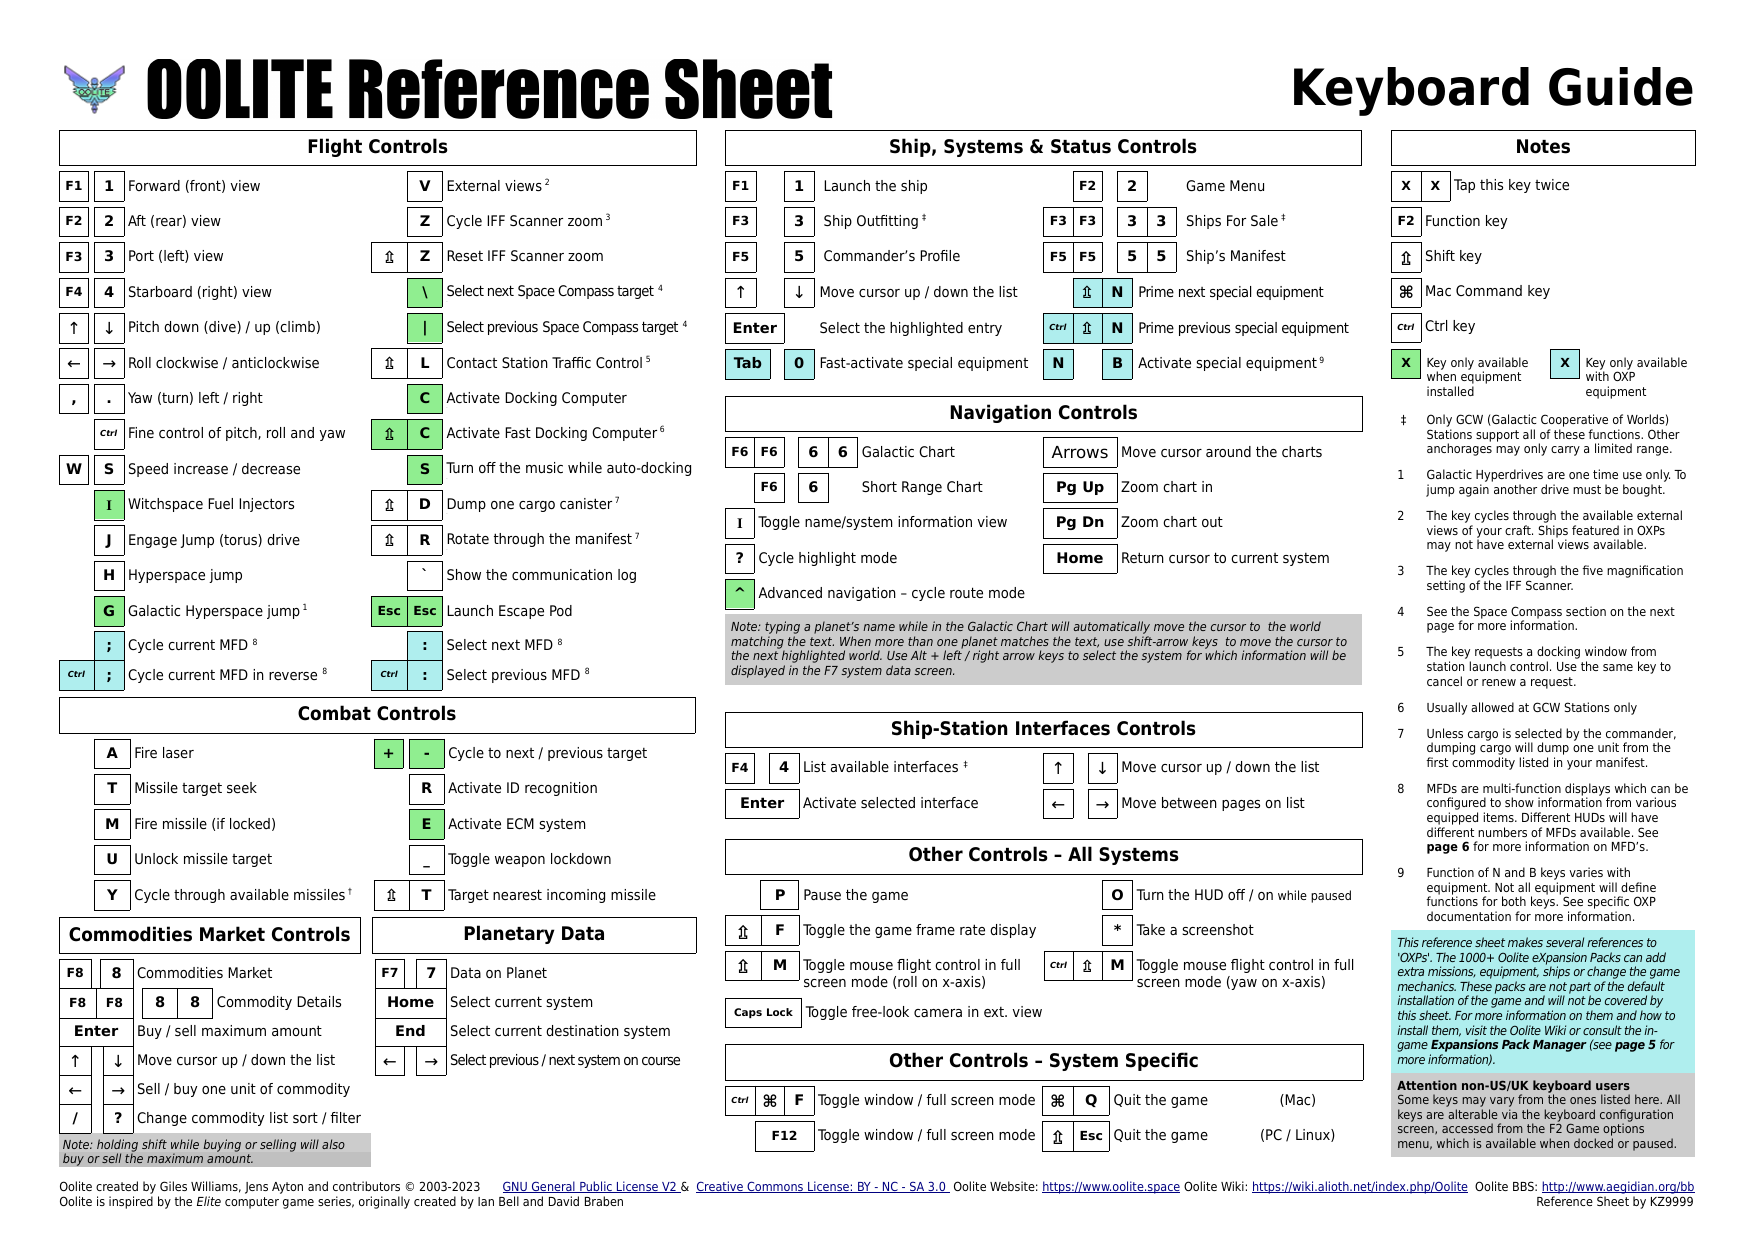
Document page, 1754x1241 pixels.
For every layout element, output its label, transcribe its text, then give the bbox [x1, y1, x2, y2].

table_cell [1102, 343, 1361, 349]
table_cell F [785, 1087, 814, 1115]
table_cell [1044, 880, 1073, 909]
table_cell Commander’s Profile [815, 242, 1043, 272]
table_cell [725, 880, 760, 909]
table_cell [1043, 1116, 1073, 1121]
table_cell [1044, 981, 1073, 998]
table_cell [403, 774, 409, 803]
table_cell [59, 272, 696, 277]
table_cell [725, 573, 1362, 579]
text Note: holding shift while buying or selling will also [59, 1133, 371, 1152]
table_cell Witchspace Fuel Injectors [125, 490, 371, 519]
table_cell X [1551, 350, 1579, 378]
table_cell [1074, 789, 1088, 818]
table_cell [59, 739, 88, 768]
table_cell 2 [1118, 172, 1147, 201]
table_cell Take a screenshot [1133, 915, 1362, 945]
table_cell Speed increase / decrease [125, 455, 371, 484]
table_cell S [95, 456, 124, 484]
table_cell 6 [799, 474, 828, 502]
table_cell Z [408, 243, 442, 272]
table_cell [59, 307, 696, 313]
table_cell [59, 804, 695, 809]
table_cell 4 [1391, 599, 1421, 639]
table_cell [755, 753, 769, 783]
table_cell N [1044, 350, 1073, 379]
table_cell 8 [178, 989, 212, 1017]
table_cell [772, 909, 1362, 915]
table_cell Pg Up [1044, 474, 1117, 502]
table_cell Ctrl [1044, 314, 1073, 343]
table_cell R [410, 775, 444, 803]
table_cell F3 [1044, 208, 1073, 236]
table_cell 6 [799, 438, 828, 467]
table_cell 2 [1391, 503, 1421, 558]
table_cell Rotate through the manifest 7 † [443, 525, 696, 555]
table_cell Galactic Chart [858, 437, 1043, 467]
table_cell [1391, 379, 1421, 407]
table_cell Attention non-US/UK keyboard users Some keys may vary from the ones listed here. All keys are alterable via the keyboard configuration screen, accessed from the F2 Game options menu, which is available when docked or paused. [1391, 1073, 1695, 1157]
table_cell Activate special equipment 9 [1133, 349, 1361, 379]
table_cell 6 [829, 438, 857, 467]
table_cell [89, 561, 94, 590]
table_cell [371, 278, 407, 307]
table_cell [725, 748, 1362, 753]
table_cell [405, 1075, 416, 1104]
table_cell [89, 207, 94, 236]
table_cell [374, 809, 403, 839]
table_cell Dump one cargo canister 7 † [443, 490, 696, 519]
table_cell [757, 242, 784, 272]
table_cell Short Range Chart [858, 473, 1043, 502]
table_cell See the Space Compass section on the next page for more information. [1421, 599, 1695, 639]
table_cell [89, 242, 94, 272]
table_cell Sell / buy one unit of commodity [134, 1075, 375, 1104]
table_cell Activate ECM system [445, 809, 695, 839]
table_cell | [408, 314, 442, 342]
table_cell [771, 349, 784, 379]
table_cell 2 [95, 208, 124, 236]
table_cell [784, 308, 814, 313]
table_cell Esc [372, 597, 407, 626]
table_cell → [1089, 790, 1117, 818]
table_cell U [95, 846, 130, 874]
table_cell Quit the game [1110, 1121, 1233, 1151]
table_cell [59, 520, 696, 525]
table_cell Ships For Sale ‡ [1177, 207, 1361, 236]
table_cell 4 [770, 754, 799, 783]
table_cell [89, 419, 94, 449]
table_cell Fine control of pitch, roll and yaw [125, 419, 371, 449]
table_cell [1421, 307, 1695, 312]
table_cell F2 [1392, 208, 1421, 236]
table_cell 5 [1148, 243, 1176, 272]
table_cell Advanced navigation – cycle route mode [755, 579, 1043, 608]
table_cell [89, 278, 94, 307]
table_cell [814, 343, 1043, 349]
table_cell Tap this key twice [1451, 171, 1695, 201]
table_cell [1043, 278, 1073, 307]
table_cell ⇫ [726, 952, 761, 980]
table_cell [1550, 379, 1579, 407]
table_cell [59, 596, 88, 626]
table_cell Ship Outfitting ‡ [815, 207, 1043, 236]
table_cell * [1103, 916, 1132, 945]
table_cell Toggle weapon lockdown [445, 845, 695, 874]
table_cell Yaw (turn) left / right [125, 384, 371, 413]
table_cell R [408, 526, 442, 555]
table_cell [1103, 171, 1117, 201]
table_cell 6 [1391, 695, 1421, 721]
table_cell [1074, 753, 1088, 783]
table_cell Prime previous special equipment [1133, 313, 1361, 343]
table_cell Cycle highlight mode [755, 544, 1043, 573]
table_cell Toggle window / full screen mode [815, 1121, 1042, 1151]
table_cell Move cursor up / down the list [134, 1046, 375, 1075]
table_cell ↑ [60, 1047, 91, 1075]
table_cell [88, 774, 94, 803]
table_cell [59, 236, 696, 242]
table_cell X [1392, 172, 1421, 201]
table_cell Select current destination system [447, 1018, 696, 1046]
table_cell [725, 502, 1362, 508]
table_cell Contact Station Traffic Control 5 [443, 348, 696, 378]
table_cell Fire missile (if locked) [131, 809, 374, 839]
table_cell M [762, 952, 799, 980]
table_cell [1074, 981, 1102, 998]
table_cell [88, 880, 94, 910]
table_cell [89, 525, 94, 555]
table_cell X [1392, 350, 1420, 378]
table_cell [725, 467, 1362, 473]
table_cell [59, 561, 88, 590]
table_cell [1073, 1116, 1109, 1121]
table_cell [59, 953, 696, 958]
table_cell [725, 272, 1361, 277]
table_cell 5 [1118, 243, 1147, 272]
table_cell ↓ [785, 279, 814, 307]
table_cell Ship’s Manifest [1177, 242, 1361, 272]
table_cell [92, 1075, 103, 1104]
table_cell [1391, 201, 1695, 207]
table_cell Select current system [447, 988, 696, 1017]
table_cell [725, 875, 772, 880]
table_cell [1391, 166, 1695, 171]
table_cell ; [95, 661, 124, 690]
table_cell [59, 343, 696, 348]
table_header Ship, Systems & Status Controls [726, 131, 1361, 165]
table_cell The key cycles through the five magnification setting of the IFF Scanner. [1421, 558, 1695, 599]
table_cell [1391, 308, 1421, 312]
table_cell [725, 1081, 1109, 1086]
table_cell Turn the HUD off / on while paused [1133, 880, 1362, 909]
table_cell Reset IFF Scanner zoom [443, 242, 696, 272]
table_cell 3 [95, 243, 124, 272]
table_cell End [376, 1019, 446, 1046]
table_cell [761, 981, 799, 998]
table_cell [757, 171, 784, 201]
table_cell [814, 307, 1043, 313]
table_cell Home [376, 989, 446, 1017]
table_cell Q [1074, 1087, 1109, 1115]
table_cell [89, 348, 94, 378]
table_cell Activate Docking Computer † [443, 384, 696, 413]
table_cell Ctrl [1045, 952, 1073, 980]
table_cell F6 [755, 474, 784, 502]
table_cell Ctrl [95, 420, 124, 449]
table_cell O [1103, 881, 1132, 909]
table_cell M [95, 810, 130, 839]
table_cell [725, 308, 756, 313]
table_cell 8 [1391, 776, 1421, 860]
table_cell Commodity Details [213, 988, 375, 1017]
table_cell [1109, 1081, 1363, 1086]
table_cell External views 2 [443, 171, 696, 201]
table_cell [374, 774, 403, 803]
table_cell Ctrl [1392, 314, 1421, 342]
table_cell The key cycles through the available external views of your craft. Ships featured in OXPs may not have external views available. [1421, 503, 1695, 558]
table_cell [725, 818, 1362, 824]
table_cell [371, 171, 407, 201]
table_cell [89, 455, 94, 484]
table_cell [725, 236, 1361, 242]
table_cell 4 [95, 279, 124, 307]
table_cell ` [408, 562, 442, 590]
table_cell [88, 739, 94, 768]
table_cell W [60, 456, 88, 484]
table_cell Fire laser [131, 739, 374, 768]
table_cell Launch the ship [815, 171, 1043, 201]
table_cell Unless cargo is selected by the commander, dumping cargo will dump one unit from the first commodity listed in your manifest. [1421, 721, 1695, 776]
table_cell [725, 981, 754, 998]
table_cell ← [376, 1047, 404, 1075]
table_cell ⇫ [375, 881, 409, 910]
table_cell A [95, 740, 130, 768]
table_cell : [408, 632, 442, 660]
table_cell ⇫ [372, 349, 407, 378]
table_cell → [417, 1047, 446, 1075]
table_cell [59, 449, 696, 454]
table_cell [725, 166, 1361, 171]
table_cell 7 [1391, 721, 1421, 776]
table_cell H [95, 562, 124, 590]
table_cell Commodities Market [134, 959, 375, 988]
table_cell Toggle window / full screen mode [815, 1086, 1042, 1115]
table_cell Port (left) view [125, 242, 371, 272]
table_cell [785, 313, 814, 343]
table_cell Select previous / next system on course [447, 1046, 696, 1075]
table_cell Change commodity list sort / filter [134, 1104, 375, 1133]
table_cell Function of N and B keys varies with equipment. Not all equipment will define functions for both keys. See specific OXP documentation for more information. [1421, 860, 1695, 930]
table_cell Esc [408, 597, 442, 626]
table_cell [89, 384, 94, 413]
table_cell Pause the game [799, 880, 1044, 909]
table_cell [785, 437, 798, 467]
table_cell ? [726, 545, 754, 573]
table_cell Select next Space Compass target 4 † [443, 278, 696, 307]
table_cell [416, 1104, 446, 1133]
table_cell [371, 455, 407, 484]
table_cell Show the communication log [443, 561, 696, 590]
table_cell Move cursor up / down the list [1118, 753, 1362, 783]
table_cell E [410, 810, 444, 839]
table_cell F12 [756, 1122, 814, 1151]
table_header Ship-Station Interfaces Controls [726, 713, 1362, 747]
table_cell Cycle IFF Scanner zoom 3 [443, 207, 696, 236]
table_cell F2 [1074, 172, 1102, 201]
table_cell Key only available with OXP equipment [1580, 349, 1695, 407]
table_cell ⇫ [372, 243, 407, 272]
table_cell . [95, 385, 124, 413]
table_cell Enter [726, 790, 799, 818]
table_cell Game Menu [1176, 171, 1361, 201]
table_cell Home [1044, 545, 1117, 573]
table_cell [134, 988, 142, 1017]
table_cell [59, 768, 695, 774]
table_cell [784, 1116, 814, 1121]
table_cell 8 [143, 989, 177, 1017]
table_cell [88, 809, 94, 839]
table_cell [756, 344, 784, 349]
table_cell [89, 313, 94, 342]
table_cell Only GCW (Galactic Cooperative of Worlds) Stations support all of these functions. Other anchorages may only carry a limited range. [1421, 407, 1695, 462]
table_cell Ctrl [372, 661, 407, 690]
table_cell ; [95, 632, 124, 660]
table_header Flight Controls [60, 131, 696, 165]
table_cell ‡ [1391, 407, 1421, 462]
table_cell Function key [1422, 207, 1695, 236]
table_cell Key only available when equipment installed [1421, 349, 1550, 407]
table_cell [59, 809, 88, 839]
table_cell [371, 313, 407, 342]
table_cell ⇫ [1074, 279, 1102, 307]
table_cell Toggle mouse flight control in full screen mode (yaw on x-axis) [1133, 951, 1362, 998]
table_cell [725, 1121, 755, 1151]
table_cell Esc [1074, 1122, 1109, 1151]
table_cell [446, 1075, 696, 1104]
text buy or sell the maximum amount. [59, 1152, 371, 1167]
table_cell [1043, 344, 1102, 349]
table_cell F3 [726, 208, 756, 236]
table_cell This reference sheet makes several references to 'OXPs'. The 1000+ Oolite eXpansion Packs can add extra missions, equipment, ships or change the game mechanics. These packs are not part of the default installation of the game and will not be covered by this sheet. For more information on them and how to install them, visit the Oolite Wiki or consult the in-game Expansions Pack Manager (see page 5 for more information). [1391, 930, 1695, 1073]
table_cell ↑ [1044, 754, 1073, 783]
table_cell ? [104, 1105, 133, 1133]
table_header Planetary Data [373, 918, 696, 952]
table_cell ← [1044, 790, 1073, 818]
table_cell Zoom chart in [1118, 473, 1362, 502]
table_cell [371, 207, 407, 236]
table_cell [405, 1104, 416, 1133]
table_cell Caps Lock [726, 999, 801, 1027]
table_cell [59, 490, 88, 519]
table_cell [772, 875, 1362, 880]
table_cell [405, 959, 416, 988]
table_cell [92, 1047, 103, 1075]
table_cell ↓ [104, 1047, 133, 1075]
table_cell 0 [785, 350, 814, 379]
table_cell Toggle free-look camera in ext. view [802, 998, 1073, 1027]
table_cell - [410, 740, 444, 768]
table_cell [374, 845, 409, 874]
table_cell Tab [726, 350, 770, 379]
table_cell [772, 945, 1362, 951]
table_cell [1102, 981, 1132, 998]
table_cell [1109, 1115, 1363, 1121]
table_cell [757, 207, 784, 236]
table_cell F5 [1074, 243, 1102, 272]
table_cell [1391, 272, 1695, 277]
table_cell [59, 413, 696, 419]
table_cell C [408, 420, 442, 449]
table_cell 5 [785, 243, 814, 272]
table_cell [1117, 579, 1362, 608]
table_cell [814, 1115, 1042, 1121]
table_cell Select previous MFD 8 [443, 660, 696, 690]
table_cell / [60, 1105, 91, 1133]
table_cell 3 [1391, 558, 1421, 599]
table_cell B [1103, 350, 1132, 379]
table_cell ^ [726, 580, 754, 608]
table_cell [403, 809, 409, 839]
table_cell Return cursor to current system [1118, 544, 1362, 573]
table_cell F [762, 916, 799, 945]
table_cell 3 [785, 208, 814, 236]
table_header Notes [1392, 131, 1695, 165]
table_cell Move between pages on list [1118, 789, 1362, 818]
table_cell F5 [726, 243, 756, 272]
table_cell Turn off the music while auto-docking † [443, 455, 696, 484]
table_cell [59, 839, 695, 845]
table_cell 3 [1118, 208, 1147, 236]
table_cell F8 [60, 989, 96, 1017]
table_cell [375, 1076, 404, 1104]
table_cell [1043, 579, 1117, 608]
table_cell [755, 1116, 784, 1121]
picture [61, 56, 128, 122]
table_cell Activate Fast Docking Computer 6 † [443, 419, 696, 449]
table_cell Zoom chart out [1118, 508, 1362, 538]
table_cell ↑ [726, 279, 756, 307]
table_cell [725, 344, 756, 349]
table_cell Enter [60, 1019, 133, 1046]
table_cell [1074, 998, 1362, 1027]
table_cell [784, 343, 814, 349]
table_cell [59, 880, 88, 910]
table_header [361, 917, 372, 952]
table_cell (PC / Linux) [1233, 1121, 1363, 1151]
table_cell F2 [60, 208, 88, 236]
picture [147, 59, 833, 119]
table_cell Toggle mouse flight control in full screen mode (roll on x-axis) [799, 951, 1044, 998]
table_cell [725, 609, 1362, 614]
table_cell Cycle to next / previous target [445, 739, 695, 768]
table_cell [756, 307, 784, 313]
table_cell Y [95, 881, 130, 910]
table_cell + [375, 740, 403, 768]
table_cell ⇫ [372, 491, 407, 519]
table_cell 8 [101, 960, 133, 988]
table_cell [89, 171, 94, 201]
table_cell F5 [1044, 243, 1073, 272]
table_cell [59, 555, 696, 561]
table_cell Mac Command key [1422, 278, 1695, 307]
table_cell 3 [1148, 208, 1176, 236]
table_cell Activate ID recognition [445, 774, 695, 803]
table_cell Ctrl [726, 1087, 755, 1115]
table_cell [446, 1104, 696, 1133]
table_cell ⇫ [1074, 314, 1102, 343]
table_header Other Controls – System Specific [726, 1045, 1363, 1080]
table_cell [725, 432, 1362, 437]
table_cell 9 [1391, 860, 1421, 930]
table_cell Z [408, 208, 442, 236]
table_cell F1 [726, 172, 756, 201]
table_cell F3 [60, 243, 88, 272]
table_cell Aft (rear) view [125, 207, 371, 236]
table_cell [375, 1104, 404, 1133]
table_cell ← [60, 1076, 91, 1104]
table_cell Hyperspace jump [125, 561, 371, 590]
table_cell T [410, 881, 444, 910]
table_cell ⇫ [372, 526, 407, 555]
table_cell F6 [755, 438, 784, 467]
table_cell ⇫ [726, 916, 761, 945]
table_cell Move cursor around the charts [1118, 437, 1362, 467]
table_cell [725, 909, 772, 915]
table_cell G [95, 597, 124, 626]
table_cell [1074, 880, 1102, 909]
table_cell [88, 845, 94, 874]
table_cell Cycle current MFD 8 [125, 631, 371, 660]
table_cell N [1103, 314, 1132, 343]
table_cell 1 [785, 172, 814, 201]
table_cell [371, 631, 407, 660]
table_cell F4 [60, 279, 88, 307]
table_cell [1103, 207, 1117, 236]
table_cell [416, 1076, 446, 1104]
table_cell Unlock missile target [131, 845, 374, 874]
table_cell MFDs are multi-function displays which can be configured to show information from various equipped items. Different HUDs will have different numbers of MFDs available. See page 6 for more information on MFD’s. [1421, 776, 1695, 860]
table_cell , [60, 385, 88, 413]
table_cell \ [408, 279, 442, 307]
table_cell F7 [376, 960, 404, 988]
table_cell ⌘ [1392, 279, 1421, 307]
table_cell Prime next special equipment [1133, 278, 1361, 307]
table_cell [1102, 307, 1361, 313]
table_cell Shift key [1422, 242, 1695, 272]
table_cell 7 [417, 960, 446, 988]
table_cell [1148, 171, 1176, 201]
table_cell Pitch down (dive) / up (climb) [125, 313, 371, 342]
table_cell [1391, 342, 1695, 349]
table_cell [755, 981, 761, 998]
table_cell [59, 874, 695, 880]
table_cell Cycle current MFD in reverse 8 [125, 660, 371, 690]
table_cell [1043, 171, 1073, 201]
table_cell The key requests a docking window from station launch control. Use the same key to cancel or renew a request. [1421, 640, 1695, 695]
table_cell Toggle the game frame rate display [800, 915, 1044, 945]
table_cell 1 [1391, 463, 1421, 503]
table_cell Ctrl key [1422, 313, 1695, 342]
table_cell [59, 626, 696, 631]
table_cell (Mac) [1233, 1086, 1363, 1115]
table_cell List available interfaces ‡ [800, 753, 1043, 783]
table_cell V [408, 172, 442, 201]
table_cell I [726, 509, 754, 538]
table_cell [89, 490, 94, 519]
table_cell [785, 473, 798, 502]
table_cell [89, 631, 94, 660]
table_cell Target nearest incoming missile [445, 880, 695, 910]
table_cell F3 [1074, 208, 1102, 236]
table_cell Select the highlighted entry [814, 313, 1043, 343]
table_cell [59, 845, 88, 874]
table_cell Fast-activate special equipment [815, 349, 1043, 379]
table_cell 1 [95, 172, 124, 201]
table_cell [1044, 915, 1073, 945]
table_cell [725, 946, 772, 951]
table_cell [59, 734, 695, 738]
table_cell [59, 166, 696, 171]
table_cell Galactic Hyperspace jump 1 [125, 596, 371, 626]
table_cell ⇫ [1043, 1122, 1073, 1151]
table_cell Engage Jump (torus) drive [125, 525, 371, 555]
table_cell [725, 1116, 755, 1121]
table_cell ↑ [60, 314, 88, 342]
table_cell I [95, 491, 124, 519]
table_cell C [408, 385, 442, 413]
table_cell [725, 538, 1362, 543]
table_cell X [1422, 172, 1450, 201]
table_cell ⌘ [1043, 1087, 1073, 1115]
table_cell F6 [726, 438, 754, 467]
table_cell Launch Escape Pod [443, 596, 696, 626]
table_cell ⇫ [1392, 243, 1421, 272]
table_cell [404, 739, 409, 768]
table_cell Arrows [1044, 438, 1117, 467]
table_cell Ctrl [60, 661, 94, 690]
table_cell Quit the game [1110, 1086, 1233, 1115]
table_cell [59, 201, 696, 207]
table_header Combat Controls [60, 698, 695, 733]
table_cell Forward (front) view [125, 171, 371, 201]
table_cell [371, 384, 407, 413]
table_cell Select previous Space Compass target 4 [443, 313, 696, 342]
table_cell Enter [726, 314, 784, 343]
table_cell L [408, 349, 442, 378]
table_cell ← [60, 349, 88, 378]
table_cell [59, 419, 88, 449]
table_cell Missile target seek [131, 774, 374, 803]
table_cell [725, 783, 1362, 788]
table_cell F1 [60, 172, 88, 201]
table_cell Pg Dn [1044, 509, 1117, 538]
table_cell S [408, 456, 442, 484]
table_cell [59, 484, 696, 490]
table_cell T [95, 775, 130, 803]
table_cell [1391, 236, 1695, 242]
table_cell ⌘ [756, 1087, 784, 1115]
table_cell [92, 959, 100, 988]
table_cell Note: typing a planet’s name while in the Galactic Chart will automatically move the cursor to the world matching the text. When more than one planet matches the text, use shift-arrow keys to move the cursor to the next highlighted world. Use Alt + left / right arrow keys to select the system for which information will be displayed in the F7 system data screen. [725, 614, 1362, 685]
table_header Commodities Market Controls [60, 918, 360, 952]
table_cell [725, 473, 754, 502]
table_cell [89, 596, 94, 626]
table_cell D [408, 491, 442, 519]
table_cell Toggle name/system information view [755, 508, 1043, 538]
table_cell [405, 1047, 416, 1075]
table_cell : [408, 661, 442, 690]
table_cell M [1103, 952, 1132, 980]
table_cell [757, 278, 784, 307]
table_cell Move cursor up / down the list [815, 278, 1043, 307]
table_cell _ [410, 846, 444, 874]
table_cell P [761, 881, 798, 909]
table_cell [371, 561, 407, 590]
table_cell [725, 201, 1361, 207]
table_cell ↓ [95, 314, 124, 342]
table_cell ⇫ [1074, 952, 1102, 980]
table_cell [1074, 349, 1102, 379]
table_cell F4 [726, 754, 754, 783]
table_cell 5 [1391, 640, 1421, 695]
table_cell → [95, 349, 124, 378]
table_cell [1103, 242, 1117, 272]
table_cell Galactic Hyperdrives are one time use only. To jump again another drive must be bought. [1421, 463, 1695, 503]
table_cell Activate selected interface [800, 789, 1043, 818]
table_cell Cycle through available missiles † [131, 880, 374, 910]
table_cell Data on Planet [447, 959, 696, 988]
table_cell [59, 378, 696, 384]
table_cell [1074, 915, 1102, 945]
table_cell Select next MFD 8 [443, 631, 696, 660]
table_cell N [1103, 279, 1132, 307]
table_cell F8 [97, 989, 133, 1017]
table_cell → [104, 1076, 133, 1104]
table_cell [59, 774, 88, 803]
table_cell [59, 631, 88, 660]
table_cell Usually allowed at GCW Stations only [1421, 695, 1695, 721]
table_cell J [95, 526, 124, 555]
table_cell ⇫ [372, 420, 407, 449]
table_cell [829, 473, 857, 502]
table_header Other Controls – All Systems [726, 840, 1362, 874]
table_cell [1043, 307, 1102, 313]
table_cell F8 [60, 960, 91, 988]
table_cell Roll clockwise / anticlockwise [125, 348, 371, 378]
table_cell [92, 1104, 103, 1133]
table_cell [59, 590, 696, 596]
table_cell [59, 525, 88, 555]
table_cell Buy / sell maximum amount [134, 1018, 375, 1046]
table_cell ↓ [1089, 754, 1117, 783]
table_header Navigation Controls [726, 397, 1362, 431]
table_cell Starboard (right) view [125, 278, 371, 307]
